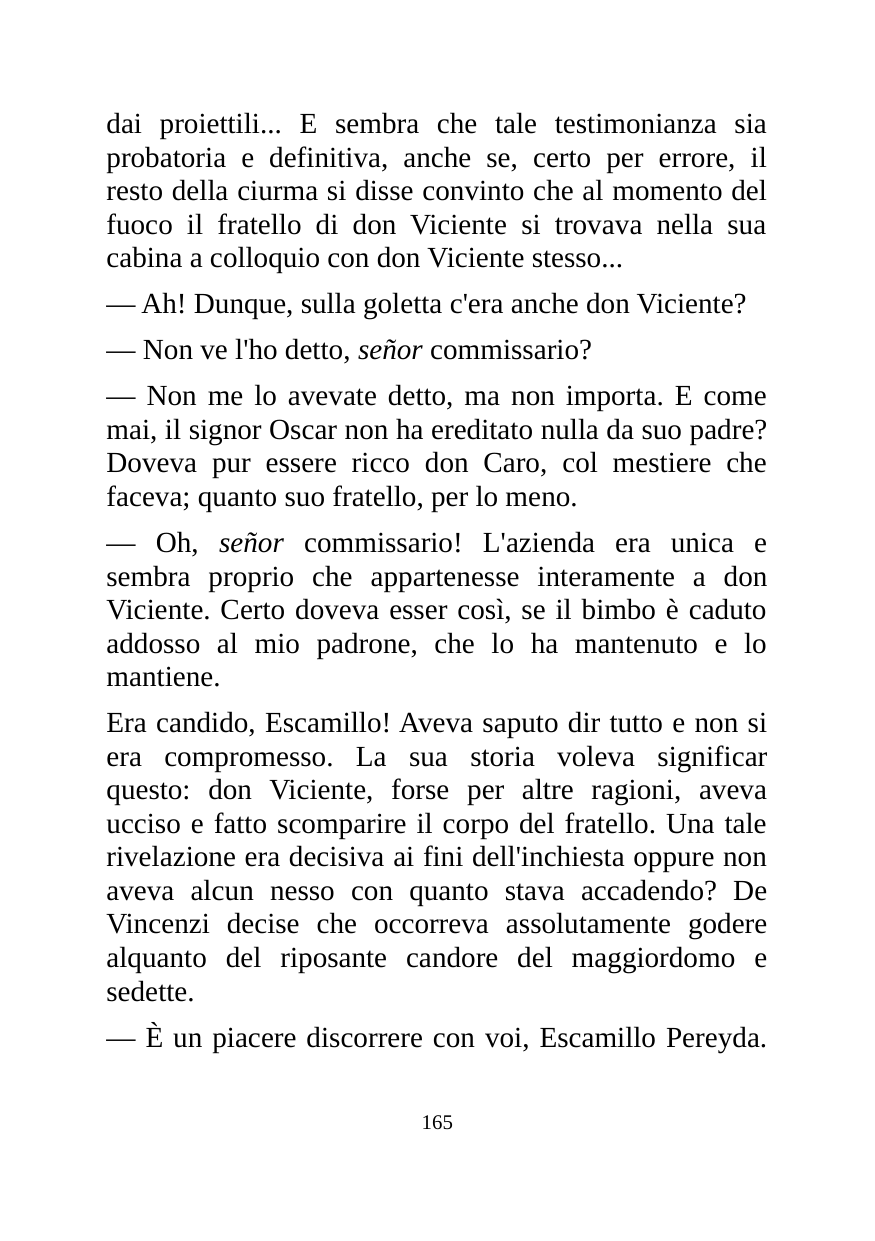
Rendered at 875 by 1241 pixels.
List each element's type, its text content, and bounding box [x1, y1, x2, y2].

text — Oh, señor commissario! L'azienda era unica e sembra proprio che appartenesse interamente a don Viciente. Certo doveva esser così, se il bimbo è caduto addosso al mio padrone, che lo ha mantenuto e lo mantiene. [106, 525, 768, 693]
text dai proiettili... E sembra che tale testimonianza sia probatoria e definitiva, anche se, certo per errore, il resto della ciurma si disse convinto che al momento del fuoco il fratello di don Viciente si trovava nella sua cabina a colloquio con don Viciente stesso... [106, 106, 768, 274]
text — Non ve l'ho detto, señor commissario? [106, 332, 768, 366]
text Era candido, Escamillo! Aveva saputo dir tutto e non si era compromesso. La sua storia voleva significar questo: don Viciente, forse per altre ragioni, aveva ucciso e fatto scomparire il corpo del fratello. Una tale rivelazione era decisiva ai fini dell'inchiesta oppure non aveva alcun nesso con quanto stava accadendo? De Vincenzi decise che occorreva assolutamente godere alquanto del riposante candore del maggiordomo e sedette. [106, 705, 768, 1007]
text — Ah! Dunque, sulla goletta c'era anche don Viciente? [106, 286, 768, 320]
text — Non me lo avevate detto, ma non importa. E come mai, il signor Oscar non ha ereditato nulla da suo padre? Doveva pur essere ricco don Caro, col mestiere che faceva; quanto suo fratello, per lo meno. [106, 378, 768, 513]
text — È un piacere discorrere con voi, Escamillo Pereyda. [106, 1020, 768, 1053]
